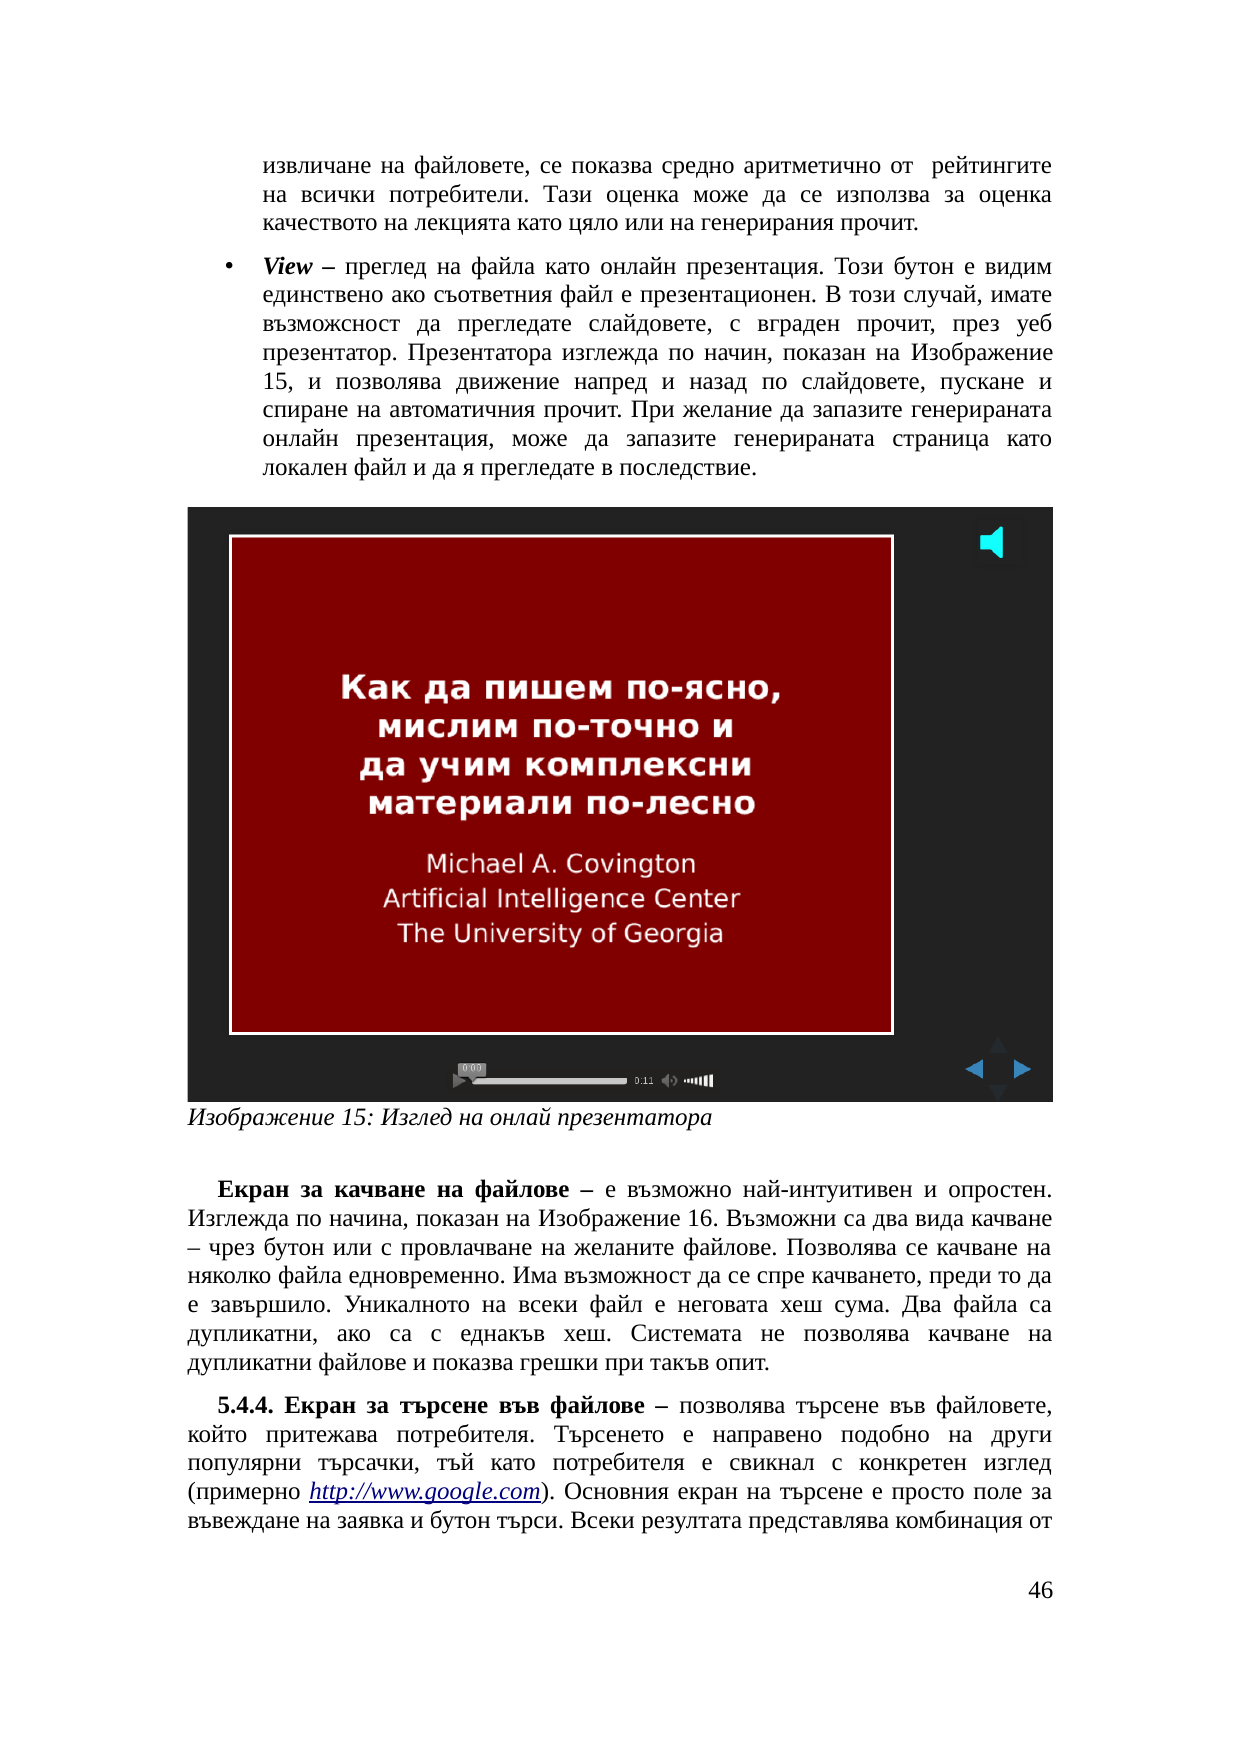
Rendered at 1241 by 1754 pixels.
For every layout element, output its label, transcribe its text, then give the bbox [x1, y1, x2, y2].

list View – преглед на файла като онлайн презентация. Този бутон е видим единствено ако съответния файл е презентационен. В този случай, имате възможсност да прегледате слайдовете, с вграден прочит, през уеб презентатор. Презентатора изглежда по начин, показан на Изображение 15, и позволява движение напред и назад по слайдовете, пускане и спиране на автоматичния прочит. При желание да запазите генерираната онлайн презентация, може да запазите генерираната страница като локален файл и да я прегледате в последствие. [225, 251, 1053, 481]
list извличане на файловете, се показва средно аритметично от рейтингите на всички потребители. Тази оценка може да се използва за оценка качеството на лекцията като цяло или на генерирания прочит. [225, 150, 1053, 236]
text Изображение 15: Изглед на онлай презентатора [187, 1102, 1053, 1131]
text Екран за качване на файлове – е възможно най-интуитивен и опростен. Изглежда по начина, показан на Изображение 16. Възможни са два вида качване – чрез бутон или с провлачване на желаните файлове. Позволява се качване на няколко файла едновременно. Има възможност да се спре качването, преди то да е завършило. Уникалното на всеки файл е неговата хеш сума. Два файла са дупликатни, ако са с еднакъв хеш. Системата не позволява качване на дупликатни файлове и показва грешки при такъв опит. [187, 1174, 1053, 1375]
picture [187, 507, 1053, 1102]
text 5.4.4. Екран за търсене във файлове – позволява търсене във файловете, който притежава потребителя. Търсенето е направено подобно на други популярни търсачки, тъй като потребителя е свикнал с конкретен изглед (примерно http://www.google.com). Основния екран на търсене е просто поле за въвеждане на заявка и бутон търси. Всеки резултата представлява комбинация от [187, 1390, 1053, 1534]
